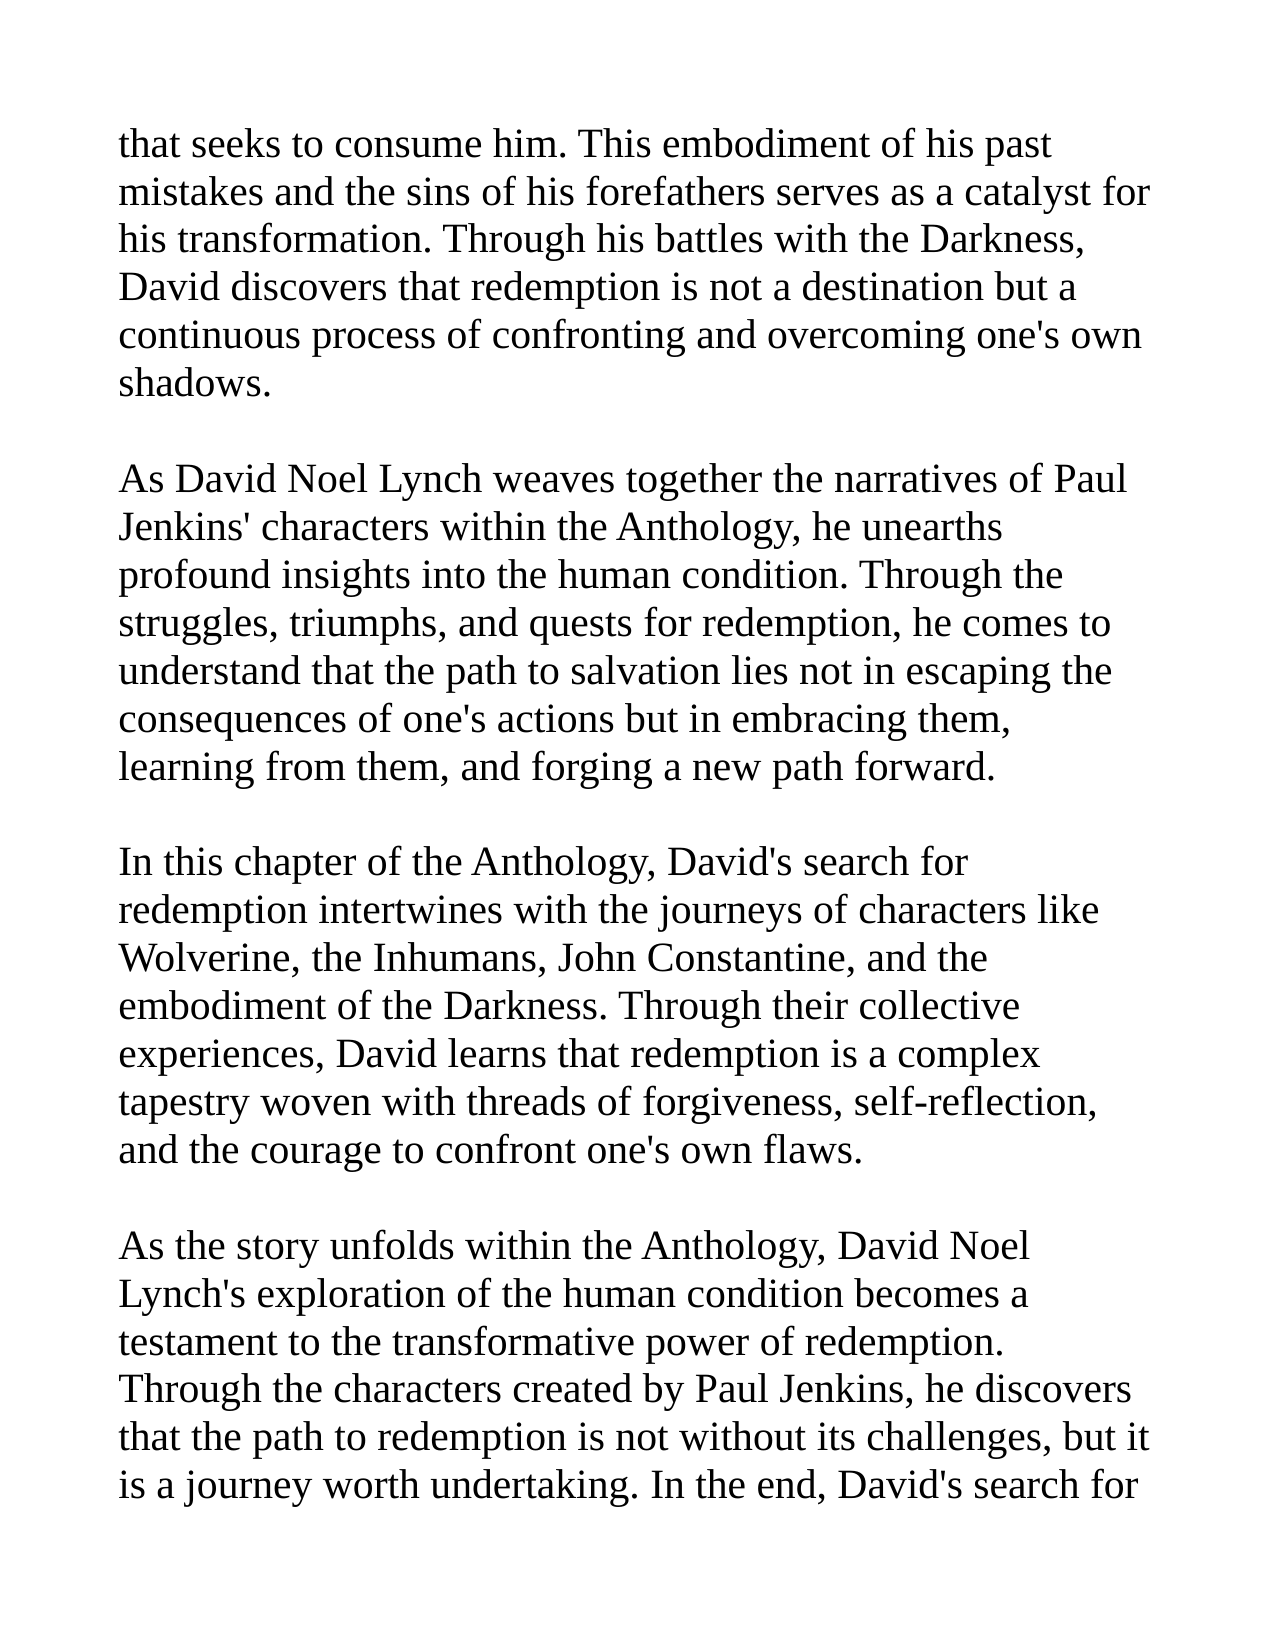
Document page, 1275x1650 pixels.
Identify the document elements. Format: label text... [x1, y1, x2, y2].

text As David Noel Lynch weaves together the narratives of Paul Jenkins' characters within the Anthology, he unearths profound insights into the human condition. Through the struggles, triumphs, and quests for redemption, he comes to understand that the path to salvation lies not in escaping the consequences of one's actions but in embracing them, learning from them, and forging a new path forward. [118, 453, 1157, 789]
text As the story unfolds within the Anthology, David Noel Lynch's exploration of the human condition becomes a testament to the transformative power of redemption. Through the characters created by Paul Jenkins, he discovers that the path to redemption is not without its challenges, but it is a journey worth undertaking. In the end, David's search for [118, 1220, 1157, 1508]
text In this chapter of the Anthology, David's search for redemption intertwines with the journeys of characters like Wolverine, the Inhumans, John Constantine, and the embodiment of the Darkness. Through their collective experiences, David learns that redemption is a complex tapestry woven with threads of forgiveness, self-reflection, and the courage to confront one's own flaws. [118, 837, 1157, 1172]
text that seeks to consume him. This embodiment of his past mistakes and the sins of his forefathers serves as a catalyst for his transformation. Through his battles with the Darkness, David discovers that redemption is not a destination but a continuous process of confronting and overcoming one's own shadows. [118, 118, 1157, 406]
